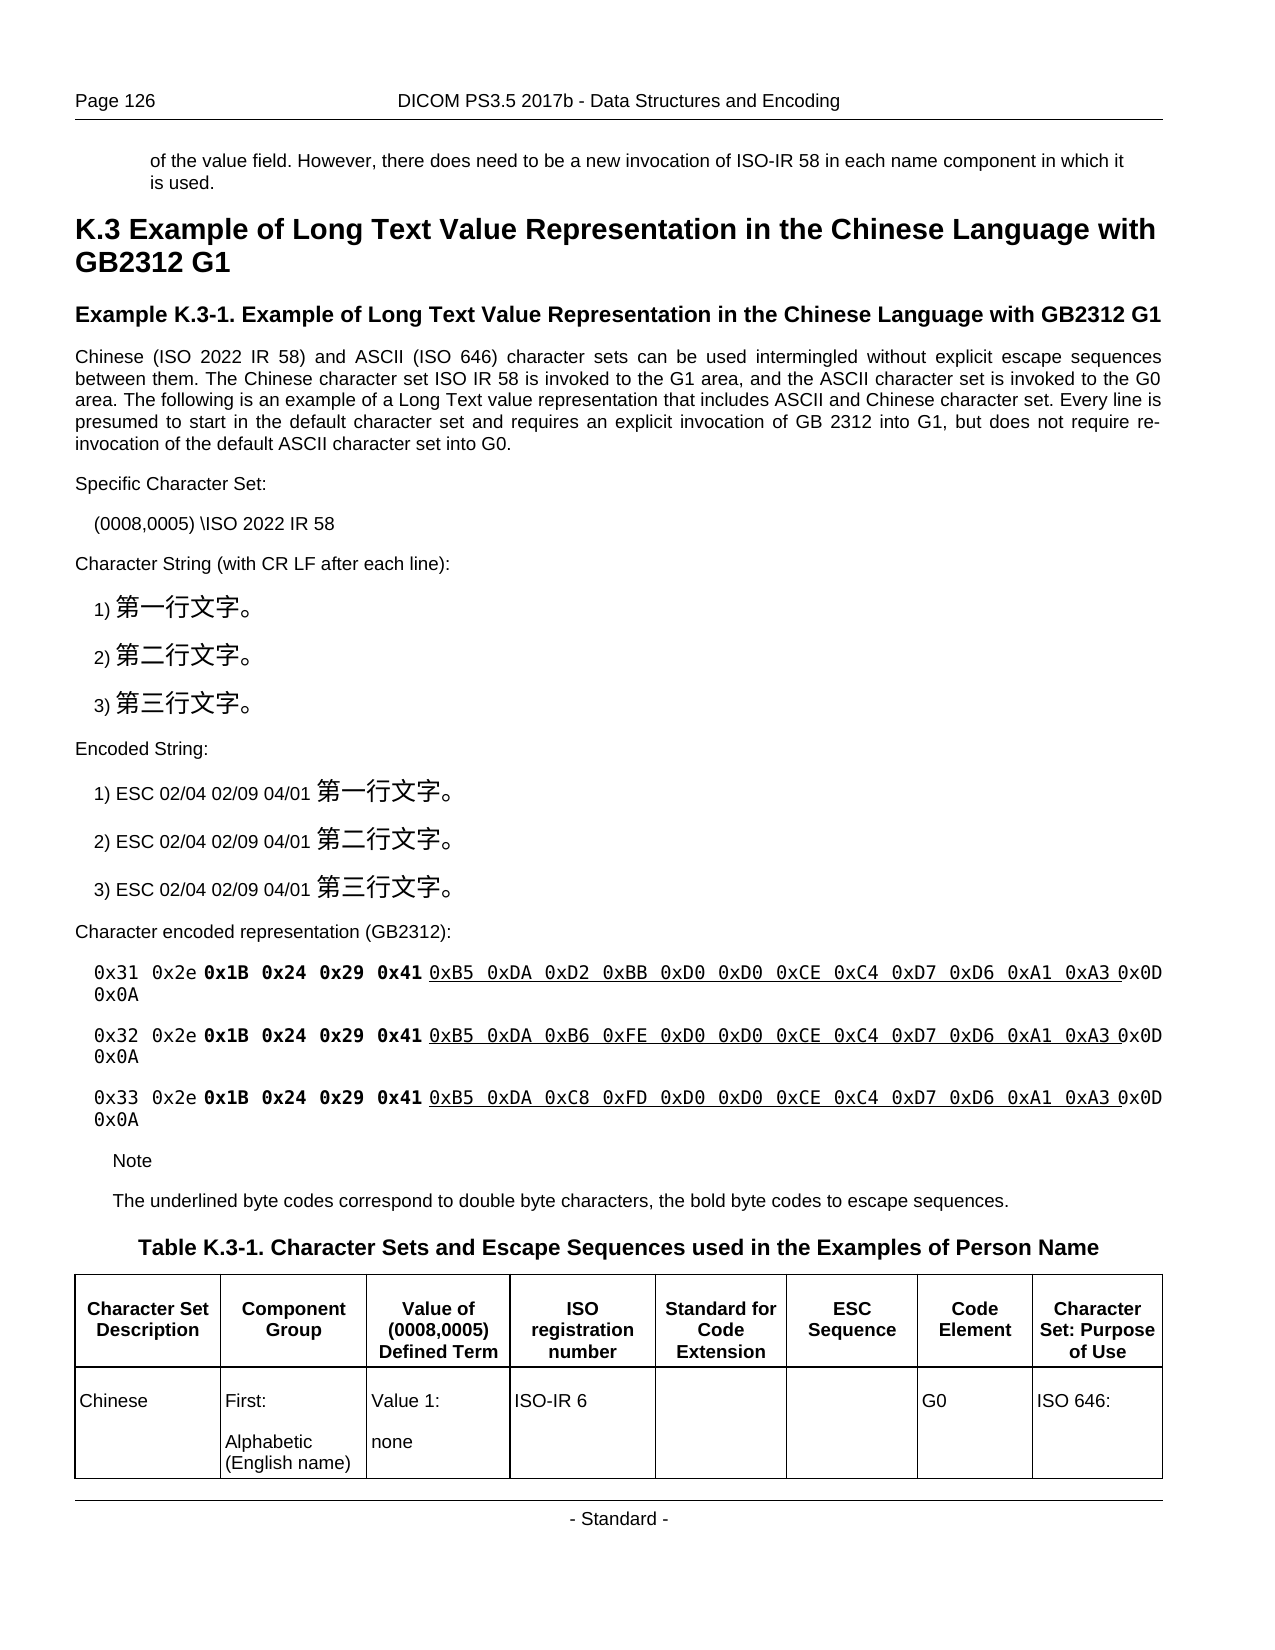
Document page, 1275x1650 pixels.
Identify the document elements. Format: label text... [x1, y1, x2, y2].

text Example K.3-1. Example of Long Text Value Representation in the Chinese Language with GB2312 G1 [75, 301, 1162, 327]
text 0x32 0x2e 0x1B 0x24 0x29 0x41 0xB5 0xDA 0xB6 0xFE 0xD0 0xD0 0xCE 0xC4 0xD7 0xD6 0xA1 0xA3 0x0D 0x0A [94, 1024, 1162, 1068]
text 2) ESC 02/04 02/09 04/01 第二行文字。 [94, 826, 1162, 855]
table_header Character Set Description [76, 1275, 220, 1366]
table_header Code Element [918, 1275, 1032, 1366]
table_header ESC Sequence [787, 1275, 917, 1366]
table_header Value of (0008,0005) Defined Term [367, 1275, 509, 1366]
table_header Character Set: Purpose of Use [1033, 1275, 1162, 1366]
text The underlined byte codes correspond to double byte characters, the bold byte codes to escape sequences. [112, 1190, 1125, 1212]
text 3) ESC 02/04 02/09 04/01 第三行文字。 [94, 873, 1162, 903]
text Table K.3-1. Character Sets and Escape Sequences used in the Examples of Person Name [75, 1234, 1162, 1260]
text 1) 第一行文字。 [94, 593, 1162, 623]
text 3) 第三行文字。 [94, 689, 1162, 718]
text Note [112, 1150, 1125, 1171]
text (0008,0005) \ISO 2022 IR 58 [94, 513, 1162, 534]
table_cell G0 [918, 1368, 1032, 1478]
table_cell ISO-IR 6 [511, 1368, 655, 1478]
text 0x31 0x2e 0x1B 0x24 0x29 0x41 0xB5 0xDA 0xD2 0xBB 0xD0 0xD0 0xCE 0xC4 0xD7 0xD6 0xA1 0xA3 0x0D 0x0A [94, 962, 1162, 1006]
table_header Standard for Code Extension [656, 1275, 786, 1366]
table_cell Value 1: none [367, 1368, 509, 1478]
text K.3 Example of Long Text Value Representation in the Chinese Language with GB2312 G1 [75, 212, 1162, 279]
table_cell Chinese [76, 1368, 220, 1478]
table_header Component Group [221, 1275, 366, 1366]
text 0x33 0x2e 0x1B 0x24 0x29 0x41 0xB5 0xDA 0xC8 0xFD 0xD0 0xD0 0xCE 0xC4 0xD7 0xD6 0xA1 0xA3 0x0D 0x0A [94, 1087, 1162, 1131]
text Specific Character Set: [75, 473, 1162, 494]
text 1) ESC 02/04 02/09 04/01 第一行文字。 [94, 778, 1162, 807]
table_cell ISO 646: [1033, 1368, 1162, 1478]
list of the value field. However, there does need to be a new invocation of ISO-IR 58 in each name component in which it is used. [112, 150, 1125, 193]
table_cell [656, 1368, 786, 1478]
text Character String (with CR LF after each line): [75, 553, 1162, 575]
table_header ISO registration number [511, 1275, 655, 1366]
table_cell [787, 1368, 917, 1478]
text 2) 第二行文字。 [94, 641, 1162, 671]
text Encoded String: [75, 737, 1162, 759]
text Character encoded representation (GB2312): [75, 921, 1162, 943]
text Chinese (ISO 2022 IR 58) and ASCII (ISO 646) character sets can be used intermingled without explicit escape sequences between them. The Chinese character set ISO IR 58 is invoked to the G1 area, and the ASCII character set is invoked to the G0 area. The following is an example of a Long Text value representation that includes ASCII and Chinese character set. Every line is presumed to start in the default character set and requires an explicit invocation of GB 2312 into G1, but does not require re-invocation of the default ASCII character set into G0. [75, 346, 1162, 454]
table_cell First: Alphabetic (English name) [221, 1368, 366, 1478]
